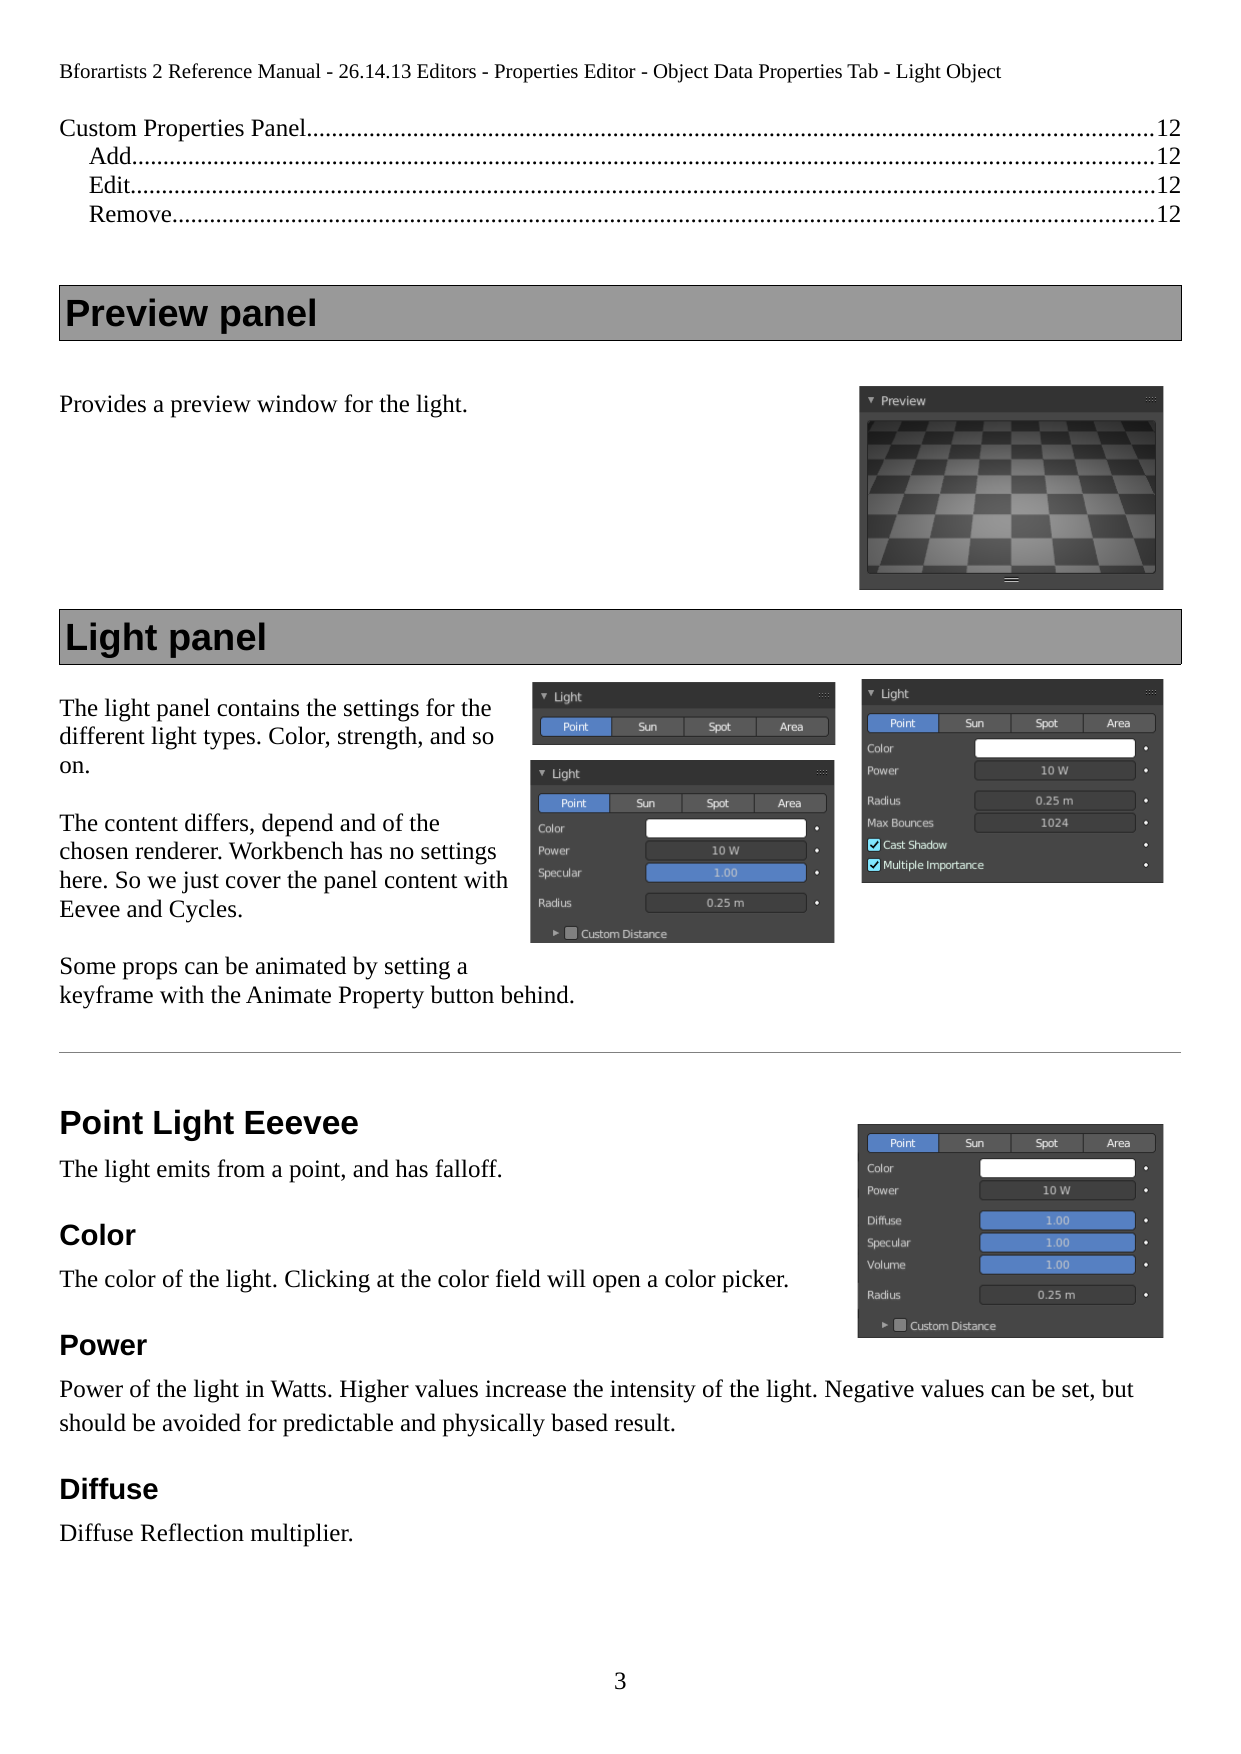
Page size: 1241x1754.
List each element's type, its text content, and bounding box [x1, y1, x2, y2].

subtitle Point Light Eeevee [59, 1103, 1181, 1141]
text The light panel contains the settings for the different light types. Color, strength, and so on. [59, 693, 861, 779]
text The color of the light. Clicking at the color field will open a color picker. [59, 1264, 857, 1292]
text Provides a preview window for the light. [59, 389, 859, 418]
text [835, 808, 1181, 923]
picture [861, 679, 1164, 883]
text The content differs, depend and of the chosen renderer. Workbench has no settings here. So we just cover the panel content with Eevee and Cycles. [59, 808, 530, 923]
text Some props can be animated by setting a keyframe with the Animate Property button behind. [59, 951, 1181, 1009]
text The light emits from a point, and has falloff. [59, 1154, 857, 1183]
picture [859, 386, 1164, 590]
text Power of the light in Watts. Higher values increase the intensity of the light. Negative values can be set, but should be avoided for predictable and physically based result. [59, 1374, 1181, 1437]
text Diffuse Reflection multiplier. [59, 1518, 1181, 1547]
picture [857, 1124, 1164, 1338]
text Remove 12 [88, 199, 1181, 228]
text Edit 12 [88, 170, 1181, 199]
picture [530, 760, 835, 943]
subtitle Power [59, 1327, 1181, 1361]
subtitle [1164, 1217, 1181, 1251]
subtitle Diffuse [59, 1472, 1181, 1506]
subtitle Color [59, 1217, 857, 1251]
picture [532, 682, 836, 745]
text Custom Properties Panel 12 [59, 113, 1181, 141]
table_header Light panel [60, 610, 1181, 664]
table_header Preview panel [60, 286, 1181, 340]
text Add 12 [88, 141, 1181, 170]
